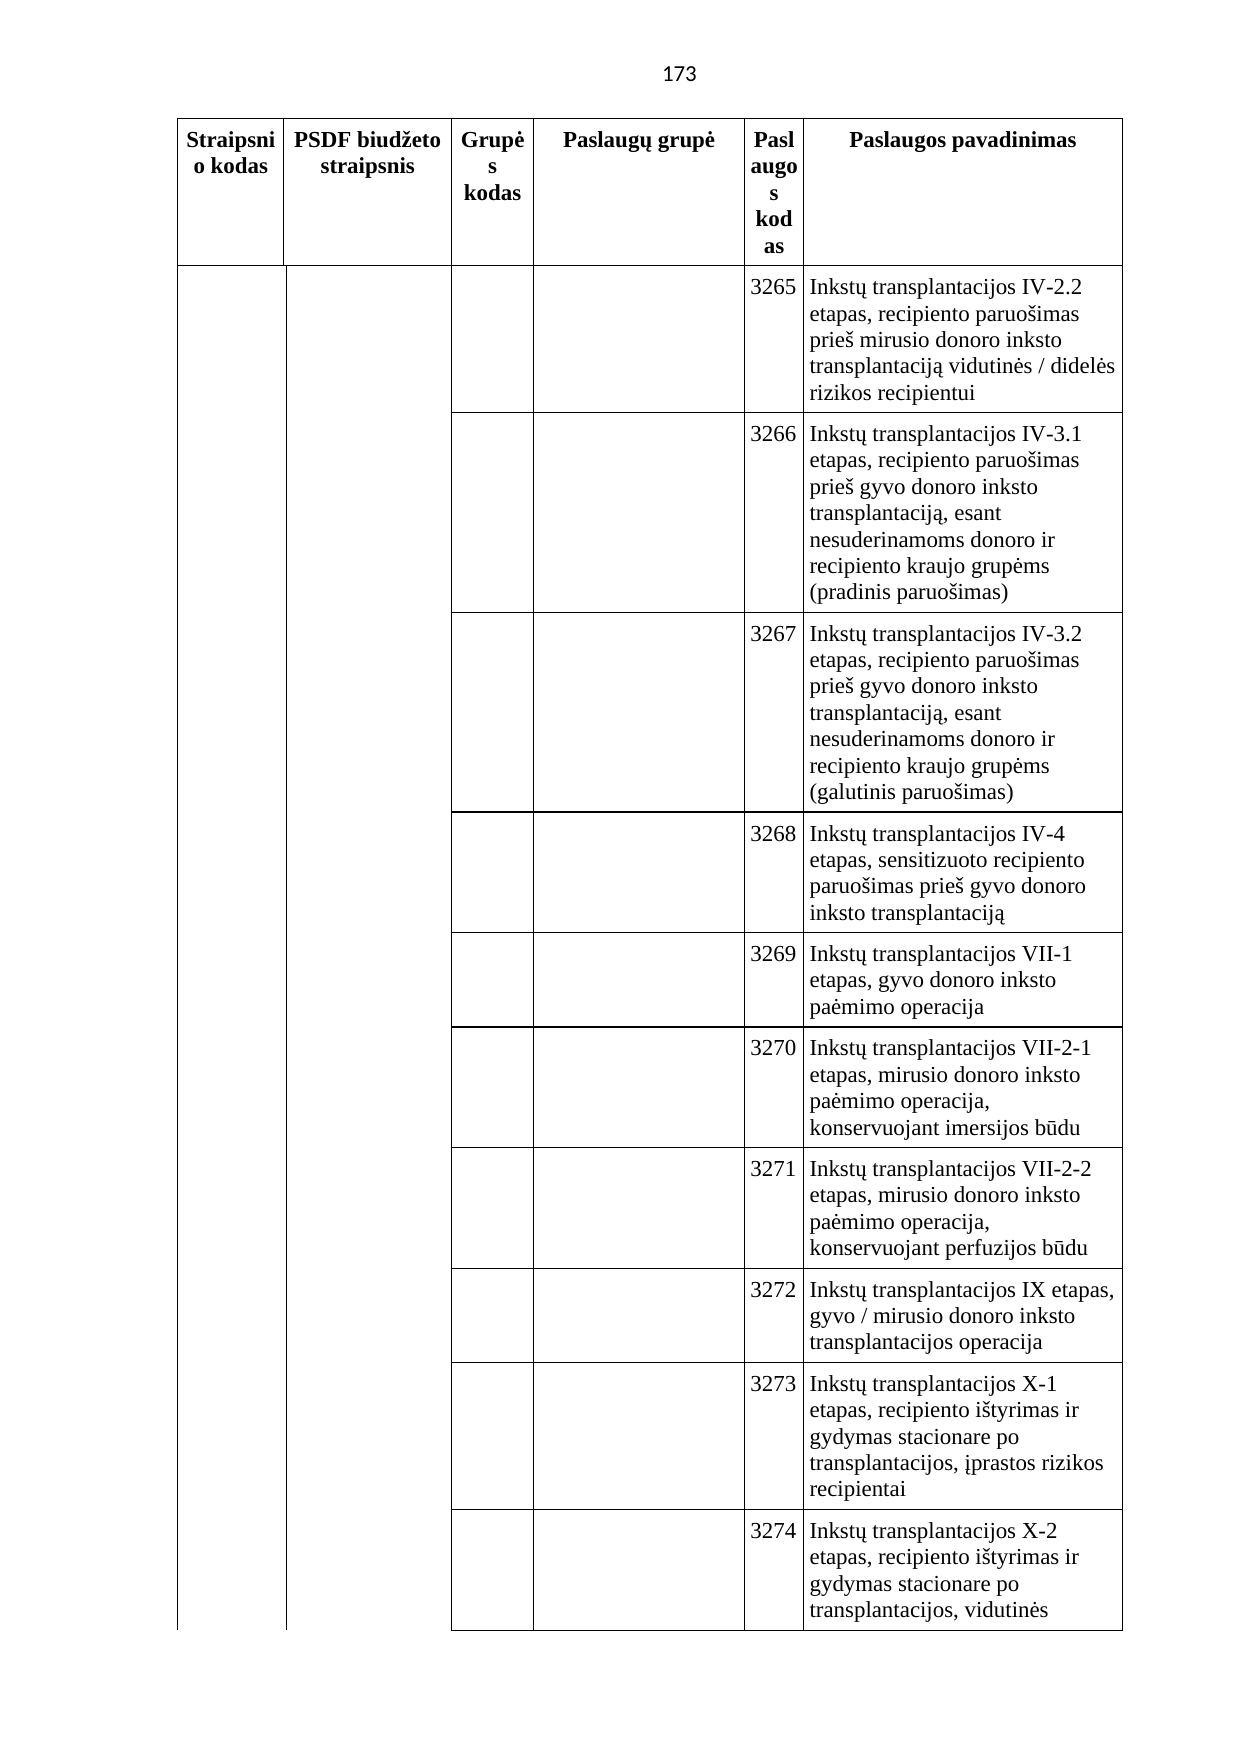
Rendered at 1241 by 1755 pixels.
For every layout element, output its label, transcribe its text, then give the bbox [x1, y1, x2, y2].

table_cell [452, 1363, 533, 1509]
table_cell 3274 [745, 1510, 803, 1629]
table_cell 3268 [745, 813, 803, 932]
table_cell [452, 413, 533, 612]
table_cell [452, 813, 533, 932]
table_cell [534, 1363, 744, 1509]
table_cell [452, 933, 533, 1026]
table_cell [287, 412, 451, 612]
table_cell [178, 932, 286, 1026]
table_cell [287, 266, 451, 412]
table_cell Inkstų transplantacijos VII-2-2 etapas, mirusio donoro inksto paėmimo operacija, konservuojant perfuzijos būdu [804, 1148, 1122, 1268]
table_cell 3270 [745, 1028, 803, 1147]
table_header Paslaugos pavadinimas [804, 119, 1122, 265]
table_cell 3272 [745, 1269, 803, 1362]
table_cell [287, 1147, 451, 1268]
table_cell [534, 1269, 744, 1362]
table_cell Inkstų transplantacijos IV-3.1 etapas, recipiento paruošimas prieš gyvo donoro inksto transplantaciją, esant nesuderinamoms donoro ir recipiento kraujo grupėms (pradinis paruošimas) [804, 413, 1122, 612]
table_cell 3267 [745, 613, 803, 811]
table_cell [178, 412, 286, 612]
table_cell [534, 613, 744, 811]
table_cell [452, 1028, 533, 1147]
table_cell 3271 [745, 1148, 803, 1268]
table_cell [287, 1026, 451, 1147]
table_cell Inkstų transplantacijos X-1 etapas, recipiento ištyrimas ir gydymas stacionare po transplantacijos, įprastos rizikos recipientai [804, 1363, 1122, 1509]
table_cell [178, 1509, 286, 1629]
table_header Paslaugų grupė [534, 119, 744, 265]
table_header PSDF biudžeto straipsnis [284, 119, 451, 265]
table_cell 3269 [745, 933, 803, 1026]
table_cell [534, 1510, 744, 1629]
table_cell Inkstų transplantacijos IX etapas, gyvo / mirusio donoro inksto transplantacijos operacija [804, 1269, 1122, 1362]
table_cell [452, 1148, 533, 1268]
table_cell [178, 1268, 286, 1362]
table_cell [534, 1148, 744, 1268]
table_cell [178, 266, 286, 412]
table_header Straipsnio kodas [178, 119, 283, 265]
table_cell [178, 811, 286, 932]
table_cell Inkstų transplantacijos VII-2-1 etapas, mirusio donoro inksto paėmimo operacija, konservuojant imersijos būdu [804, 1028, 1122, 1147]
table_cell [287, 1509, 451, 1629]
table_header Grupės kodas [452, 119, 533, 265]
table_cell Inkstų transplantacijos IV-4 etapas, sensitizuoto recipiento paruošimas prieš gyvo donoro inksto transplantaciją [804, 813, 1122, 932]
table_cell [452, 613, 533, 811]
table_cell [287, 1362, 451, 1509]
table_cell Inkstų transplantacijos IV-3.2 etapas, recipiento paruošimas prieš gyvo donoro inksto transplantaciją, esant nesuderinamoms donoro ir recipiento kraujo grupėms (galutinis paruošimas) [804, 613, 1122, 811]
table_cell [287, 612, 451, 811]
table_cell [534, 413, 744, 612]
table_cell [534, 813, 744, 932]
table_cell [178, 1362, 286, 1509]
table_cell [178, 612, 286, 811]
table_cell [534, 933, 744, 1026]
table_cell Inkstų transplantacijos X-2 etapas, recipiento ištyrimas ir gydymas stacionare po transplantacijos, vidutinės [804, 1510, 1122, 1629]
table_header Paslaugos kodas [745, 119, 803, 265]
table_cell [287, 811, 451, 932]
table_cell [452, 1269, 533, 1362]
table_cell [287, 1268, 451, 1362]
table_cell [287, 932, 451, 1026]
table_cell [452, 266, 533, 412]
table_cell 3265 [745, 266, 803, 412]
table_cell Inkstų transplantacijos IV-2.2 etapas, recipiento paruošimas prieš mirusio donoro inksto transplantaciją vidutinės / didelės rizikos recipientui [804, 266, 1122, 412]
table_cell [452, 1510, 533, 1629]
table_cell 3266 [745, 413, 803, 612]
table_cell Inkstų transplantacijos VII-1 etapas, gyvo donoro inksto paėmimo operacija [804, 933, 1122, 1026]
table_cell 3273 [745, 1363, 803, 1509]
table_cell [178, 1026, 286, 1147]
table_cell [178, 1147, 286, 1268]
table_cell [534, 266, 744, 412]
table_cell [534, 1028, 744, 1147]
